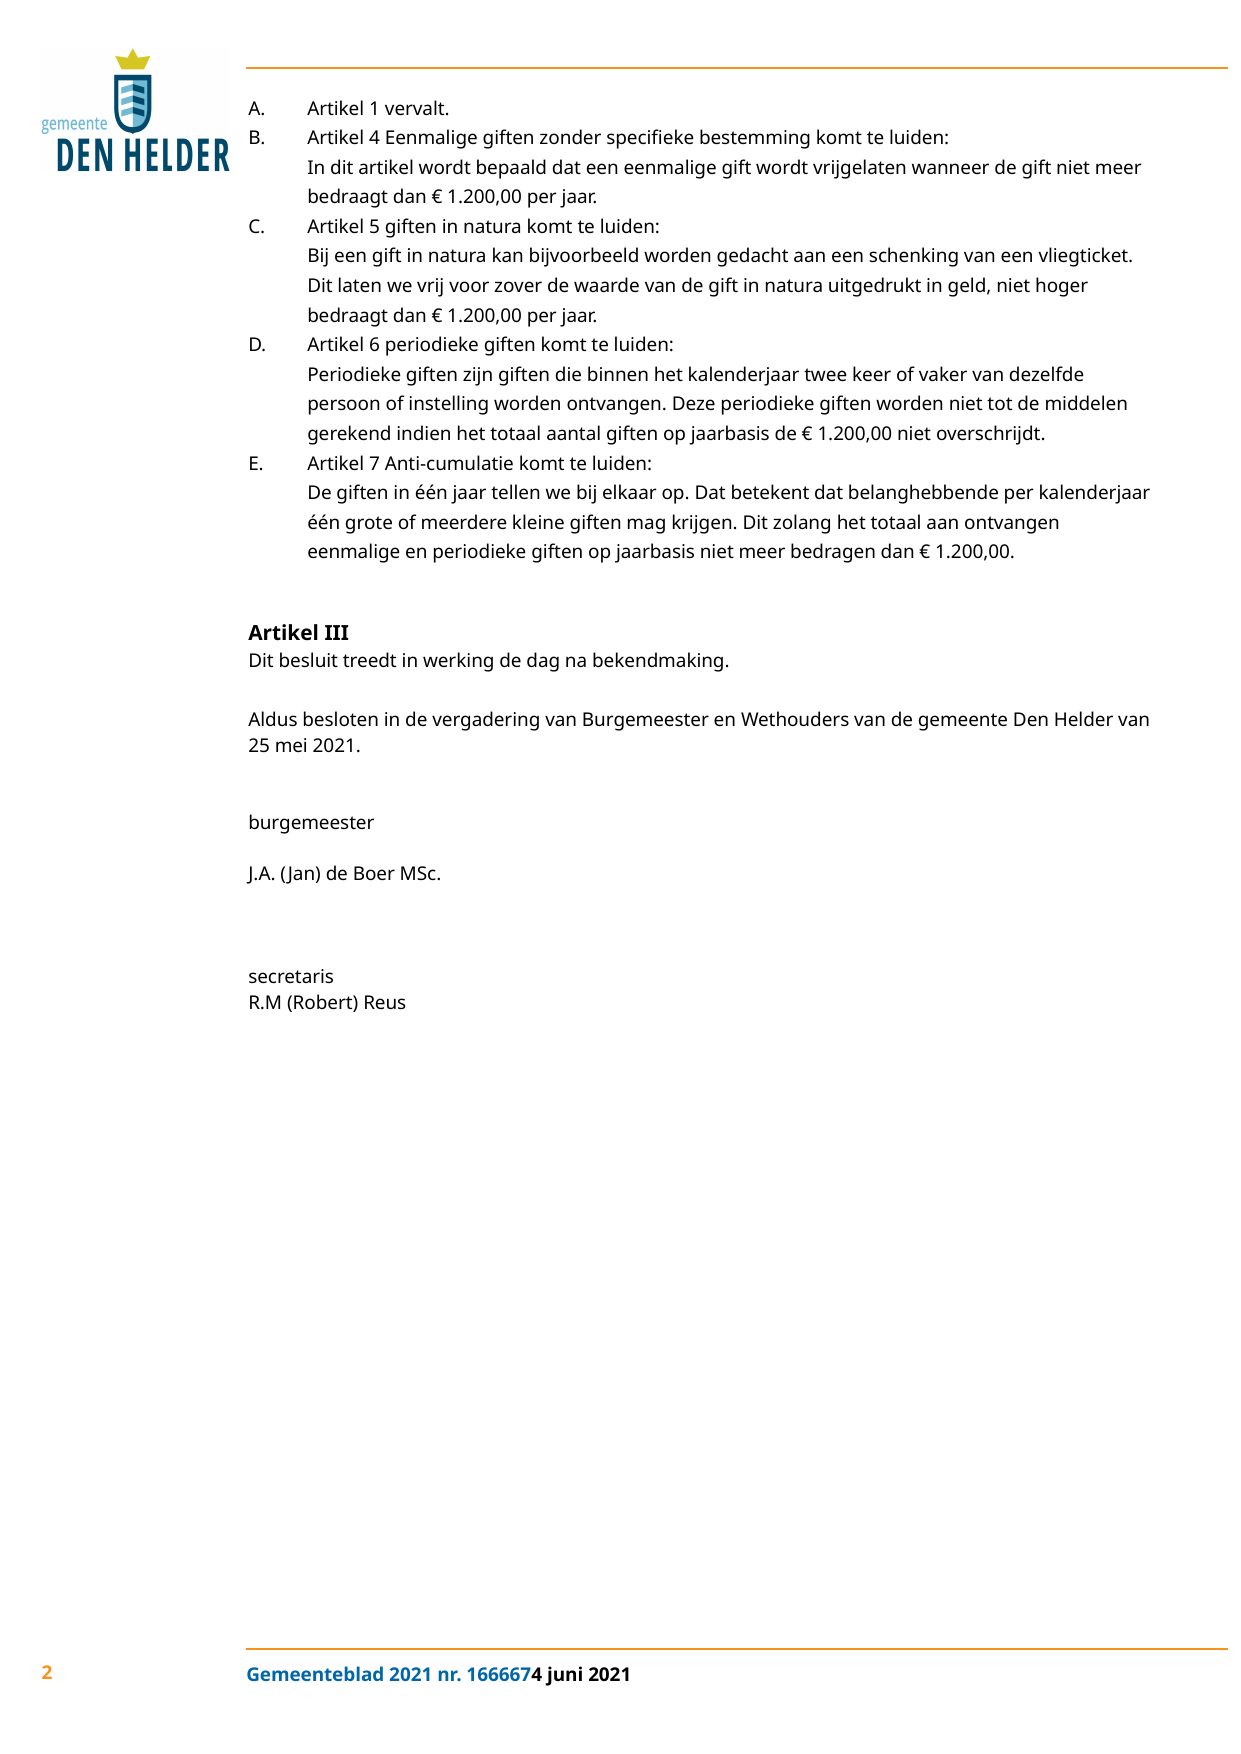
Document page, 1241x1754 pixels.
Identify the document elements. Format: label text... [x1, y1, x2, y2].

text J.A. (Jan) de Boer MSc. [248, 861, 1152, 886]
text Aldus besloten in de vergadering van Burgemeester en Wethouders van de gemeente Den Helder van [248, 706, 1152, 732]
list Artikel 6 periodieke giften komt te luiden: [248, 331, 1152, 357]
list De giften in één jaar tellen we bij elkaar op. Dat betekent dat belanghebbende per kalenderjaar één grote of meerdere kleine giften mag krijgen. Dit zolang het totaal aan ontvangen eenmalige en periodieke giften op jaarbasis niet meer bedragen dan € 1.200,00. [248, 479, 1152, 564]
list Artikel 5 giften in natura komt te luiden: [248, 213, 1152, 239]
picture [220, 160, 224, 172]
text 25 mei 2021. [248, 732, 1152, 758]
picture [100, 154, 106, 172]
picture [182, 144, 187, 165]
text R.M (Robert) Reus [248, 989, 1152, 1015]
list Periodieke giften zijn giften die binnen het kalenderjaar twee keer of vaker van dezelfde persoon of instelling worden ontvangen. Deze periodieke giften worden niet tot de middelen gerekend indien het totaal aantal giften op jaarbasis de € 1.200,00 niet overschrijdt. [248, 361, 1152, 446]
text burgemeester [248, 809, 1152, 835]
text Artikel III [248, 618, 1152, 647]
text Dit besluit treedt in werking de dag na bekendmaking. [248, 647, 1152, 673]
list Artikel 1 vervalt. [248, 95, 1152, 121]
text secretaris [248, 963, 1152, 989]
list Artikel 4 Eenmalige giften zonder specifieke bestemming komt te luiden: [248, 124, 1152, 150]
list Artikel 7 Anti-cumulatie komt te luiden: [248, 450, 1152, 476]
list In dit artikel wordt bepaald dat een eenmalige gift wordt vrijgelaten wanneer de gift niet meer bedraagt dan € 1.200,00 per jaar. [248, 154, 1152, 209]
list Bij een gift in natura kan bijvoorbeeld worden gedacht aan een schenking van een vliegticket. Dit laten we vrij voor zover de waarde van de gift in natura uitgedrukt in geld, niet hoger bedraagt dan € 1.200,00 per jaar. [248, 243, 1152, 328]
picture [130, 157, 135, 172]
picture [41, 47, 231, 172]
picture [63, 144, 68, 165]
